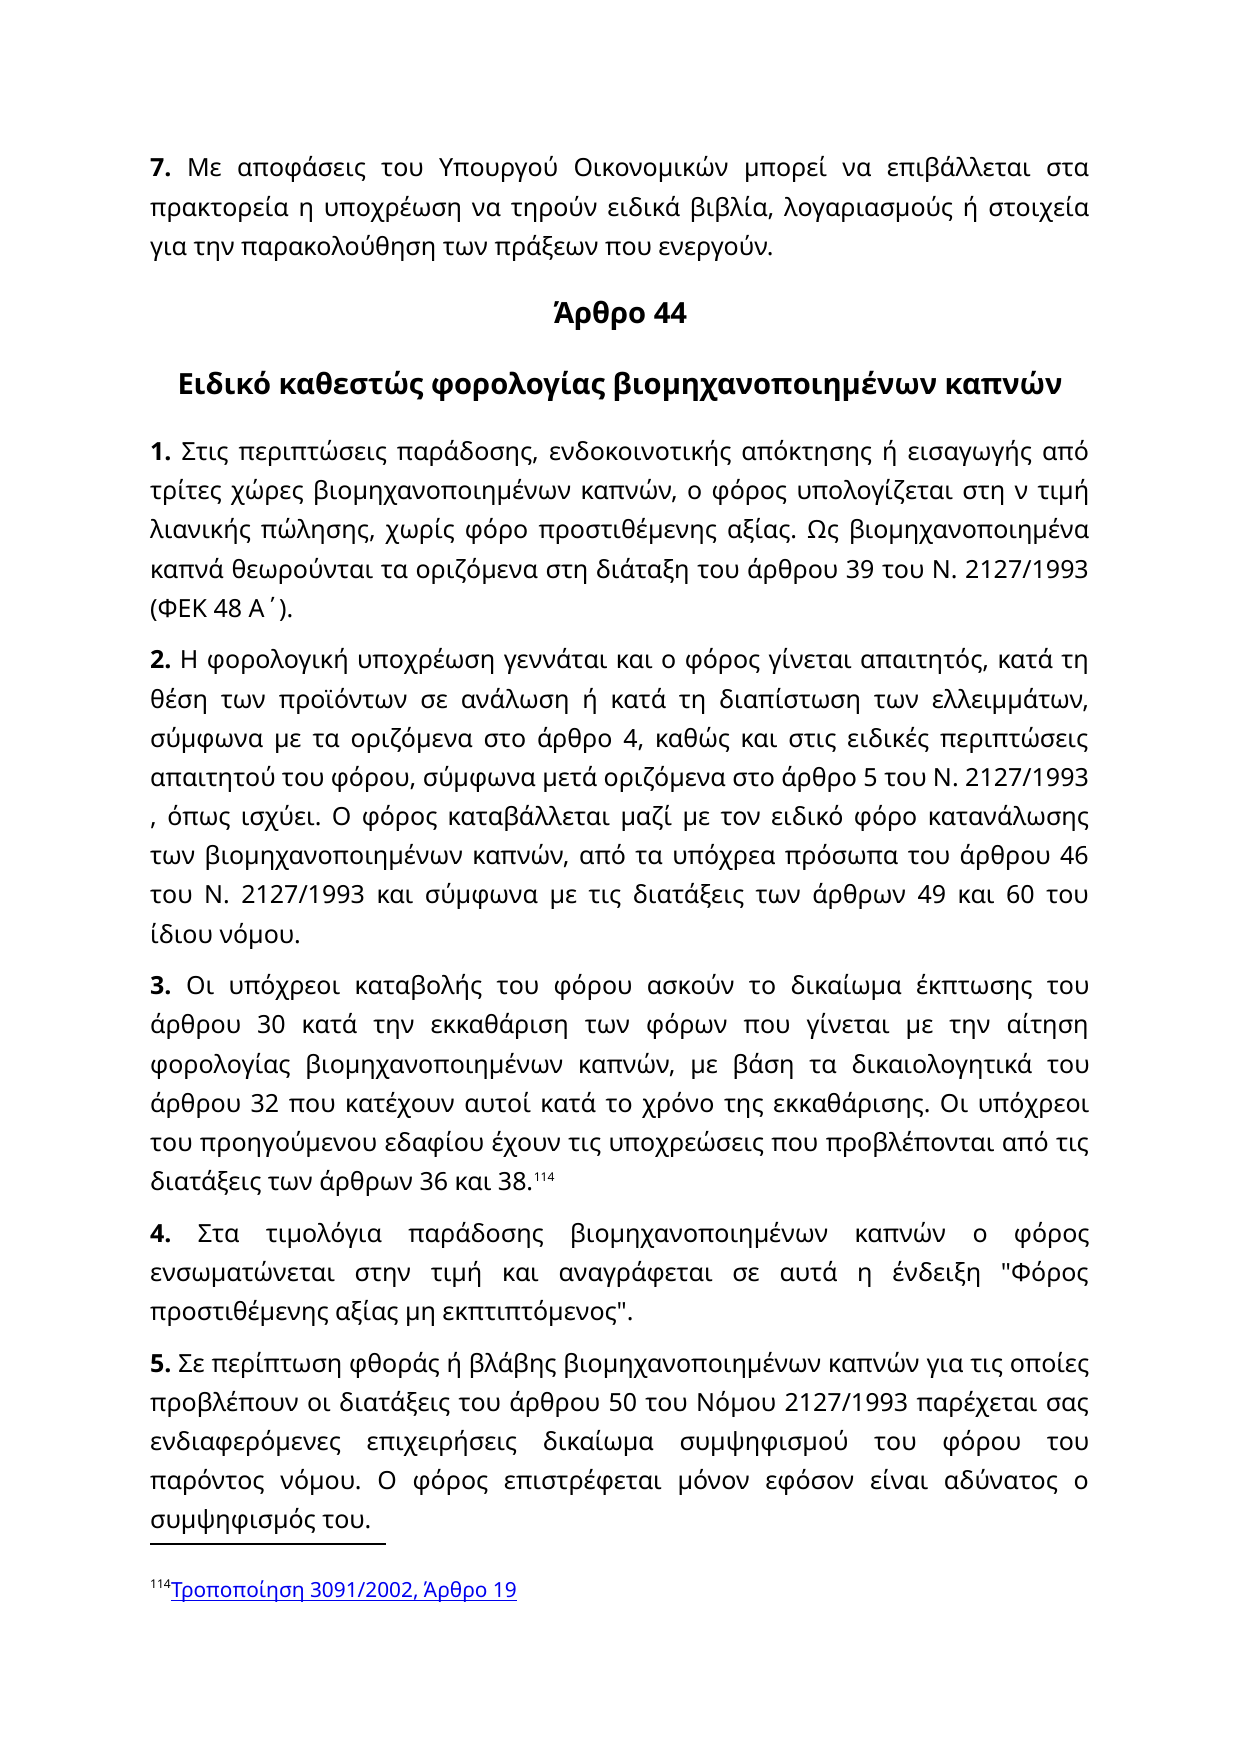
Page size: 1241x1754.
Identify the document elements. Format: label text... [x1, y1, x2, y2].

subtitle Άρθρο 44 [150, 292, 1090, 332]
text 5. Σε περίπτωση φθοράς ή βλάβης βιομηχανοποιημένων καπνών για τις οποίες προβλέπουν οι διατάξεις του άρθρου 50 του Νόμου 2127/1993 παρέχεται σας ενδιαφερόμενες επιχειρήσεις δικαίωμα συμψηφισμού του φόρου του παρόντος νόμου. Ο φόρος επιστρέφεται μόνον εφόσον είναι αδύνατος ο συμψηφισμός του. [150, 1345, 1090, 1536]
text 2. Η φορολογική υποχρέωση γεννάται και ο φόρος γίνεται απαιτητός, κατά τη θέση των προϊόντων σε ανάλωση ή κατά τη διαπίστωση των ελλειμμάτων, σύμφωνα με τα οριζόμενα στο άρθρο 4, καθώς και στις ειδικές περιπτώσεις απαιτητού του φόρου, σύμφωνα μετά οριζόμενα στο άρθρο 5 του Ν. 2127/1993 , όπως ισχύει. Ο φόρος καταβάλλεται μαζί με τον ειδικό φόρο κατανάλωσης των βιομηχανοποιημένων καπνών, από τα υπόχρεα πρόσωπα του άρθρου 46 του Ν. 2127/1993 και σύμφωνα με τις διατάξεις των άρθρων 49 και 60 του ίδιου νόμου. [150, 642, 1090, 950]
text Τροποποίηση 3091/2002, Άρθρο 19 [150, 1576, 1090, 1604]
text 1. Στις περιπτώσεις παράδοσης, ενδοκοινοτικής απόκτησης ή εισαγωγής από τρίτες χώρες βιομηχανοποιημένων καπνών, ο φόρος υπολογίζεται στη ν τιμή λιανικής πώλησης, χωρίς φόρο προστιθέμενης αξίας. Ως βιομηχανοποιημένα καπνά θεωρούνται τα οριζόμενα στη διάταξη του άρθρου 39 του Ν. 2127/1993 (ΦΕΚ 48 Α΄). [150, 434, 1090, 624]
text 7. Με αποφάσεις του Υπουργού Οικονομικών μπορεί να επιβάλλεται στα πρακτορεία η υποχρέωση να τηρούν ειδικά βιβλία, λογαριασμούς ή στοιχεία για την παρακολούθηση των πράξεων που ενεργούν. [150, 150, 1090, 262]
text 4. Στα τιμολόγια παράδοσης βιομηχανοποιημένων καπνών ο φόρος ενσωματώνεται στην τιμή και αναγράφεται σε αυτά η ένδειξη "Φόρος προστιθέμενης αξίας μη εκπτιπτόμενος". [150, 1215, 1090, 1328]
text 3. Οι υπόχρεοι καταβολής του φόρου ασκούν το δικαίωμα έκπτωσης του άρθρου 30 κατά την εκκαθάριση των φόρων που γίνεται με την αίτηση φορολογίας βιομηχανοποιημένων καπνών, με βάση τα δικαιολογητικά του άρθρου 32 που κατέχουν αυτοί κατά το χρόνο της εκκαθάρισης. Οι υπόχρεοι του προηγούμενου εδαφίου έχουν τις υποχρεώσεις που προβλέπονται από τις διατάξεις των άρθρων 36 και 38. [150, 968, 1090, 1198]
subtitle Ειδικό καθεστώς φορολογίας βιομηχανοποιημένων καπνών [150, 363, 1090, 403]
